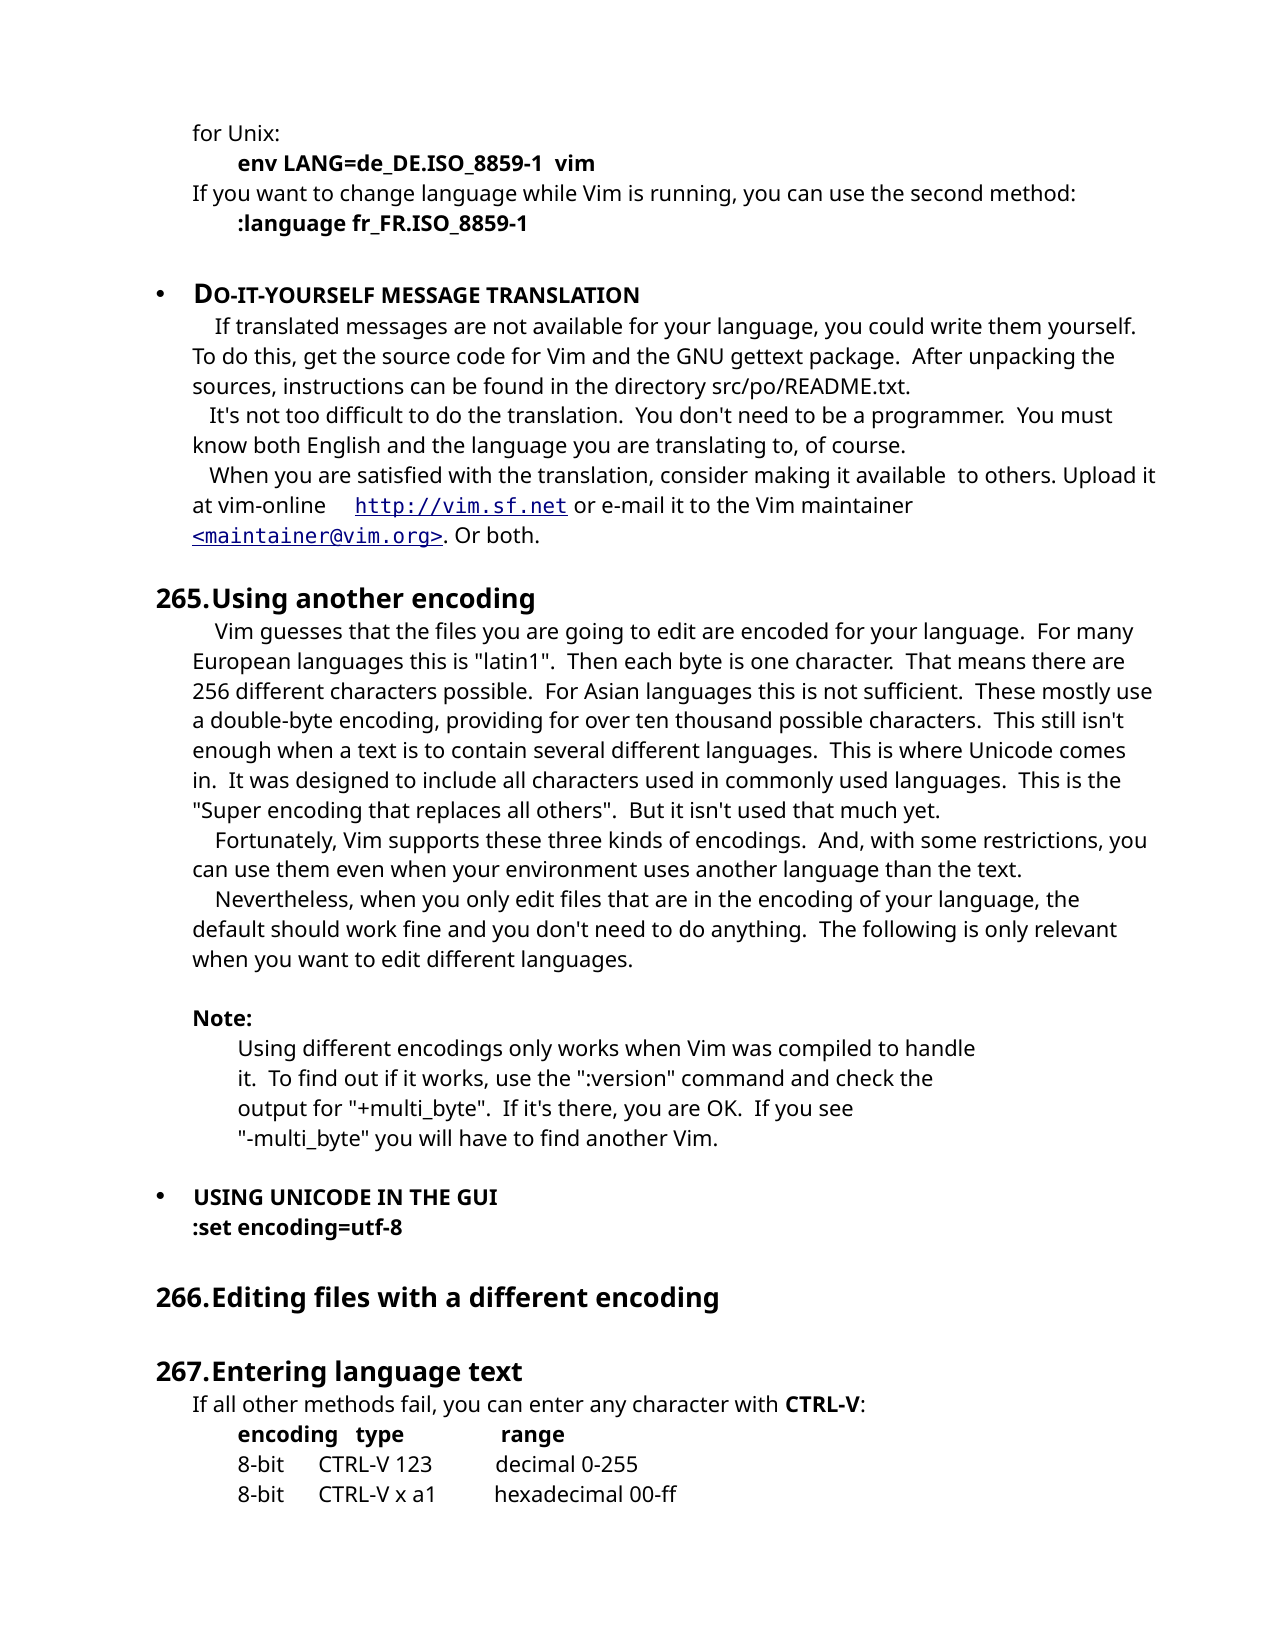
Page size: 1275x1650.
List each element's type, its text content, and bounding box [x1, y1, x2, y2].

list If all other methods fail, you can enter any character with CTRL-V: [192, 1389, 1157, 1419]
list env LANG=de_DE.ISO_8859-1 vim [192, 148, 1157, 178]
list DO-IT-YOURSELF MESSAGE TRANSLATION [156, 274, 1157, 311]
list Editing files with a different encoding [156, 1278, 1157, 1315]
list 8-bit CTRL-V 123 decimal 0-255 [192, 1449, 1157, 1478]
list Using another encoding [156, 579, 1157, 616]
list output for "+multi_byte". If it's there, you are OK. If you see [192, 1093, 1157, 1122]
list encoding type range [192, 1419, 1157, 1449]
list 8-bit CTRL-V x a1 hexadecimal 00-ff [192, 1478, 1157, 1508]
list :language fr_FR.ISO_8859-1 [192, 207, 1157, 237]
list "-multi_byte" you will have to find another Vim. [192, 1122, 1157, 1152]
list If translated messages are not available for your language, you could write them yourself. To do this, get the source code for Vim and the GNU gettext package. After unpacking the sources, instructions can be found in the directory src/po/README.txt. [192, 311, 1157, 400]
list :set encoding=utf-8 [192, 1212, 1157, 1242]
list for Unix: [192, 118, 1157, 148]
list If you want to change language while Vim is running, you can use the second method: [192, 178, 1157, 207]
list it. To find out if it works, use the ":version" command and check the [192, 1063, 1157, 1093]
list When you are satisfied with the translation, consider making it available to others. Upload it at vim-online http://vim.sf.net or e-mail it to the Vim maintainer <maintainer@vim.org>. Or both. [192, 460, 1157, 549]
list Using different encodings only works when Vim was compiled to handle [192, 1033, 1157, 1063]
list It's not too difficult to do the translation. You don't need to be a programmer. You must know both English and the language you are translating to, of course. [192, 400, 1157, 460]
list Vim guesses that the files you are going to edit are encoded for your language. For many European languages this is "latin1". Then each byte is one character. That means there are 256 different characters possible. For Asian languages this is not sufficient. These mostly use a double-byte encoding, providing for over ten thousand possible characters. This still isn't enough when a text is to contain several different languages. This is where Unicode comes in. It was designed to include all characters used in commonly used languages. This is the "Super encoding that replaces all others". But it isn't used that much yet. [192, 616, 1157, 824]
list Fortunately, Vim supports these three kinds of encodings. And, with some restrictions, you can use them even when your environment uses another language than the text. [192, 824, 1157, 884]
list Nevertheless, when you only edit files that are in the encoding of your language, the default should work fine and you don't need to do anything. The following is only relevant when you want to edit different languages. [192, 884, 1157, 973]
list Note: [192, 1003, 1157, 1033]
list Entering language text [156, 1352, 1157, 1389]
list USING UNICODE IN THE GUI [156, 1182, 1157, 1212]
